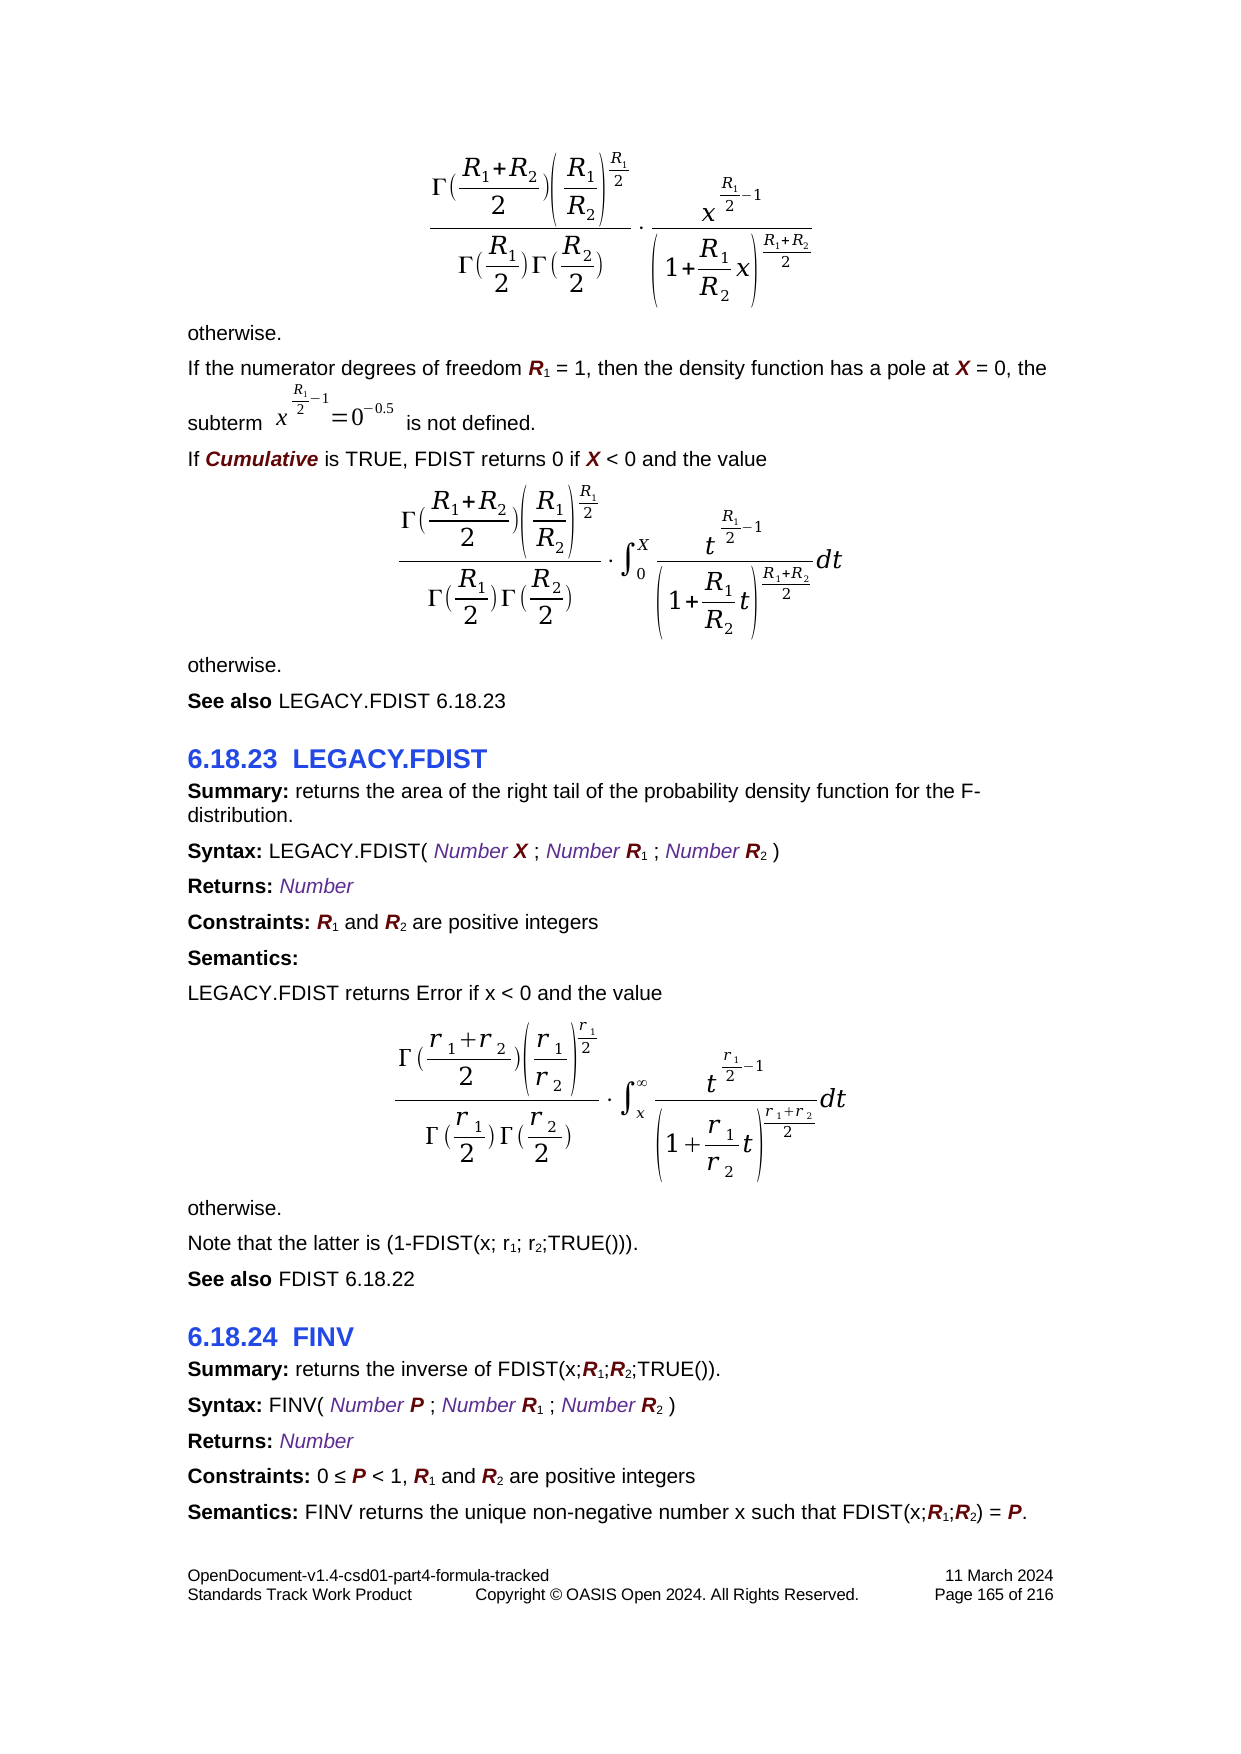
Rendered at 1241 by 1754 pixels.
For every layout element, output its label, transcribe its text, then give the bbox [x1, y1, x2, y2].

text Semantics: FINV returns the unique non-negative number x such that FDIST(x;R1;R2) = P. [187, 1500, 1053, 1524]
text See also LEGACY.FDIST 6.18.23 [187, 689, 1053, 713]
subtitle LEGACY.FDIST [187, 744, 1053, 774]
text Semantics: [187, 946, 1053, 969]
text LEGACY.FDIST returns Error if x < 0 and the value [187, 982, 1053, 1005]
text Note that the latter is (1-FDIST(x; r1; r2;TRUE())). [187, 1232, 1053, 1255]
text Syntax: FINV( Number P ; Number R1 ; Number R2 ) [187, 1393, 1053, 1417]
text If Cumulative is TRUE, FDIST returns 0 if X < 0 and the value [187, 447, 1053, 471]
text otherwise. [187, 654, 1053, 677]
text Returns: Number [187, 1429, 1053, 1453]
text otherwise. [187, 321, 1053, 344]
text See also FDIST 6.18.22 [187, 1267, 1053, 1291]
text Returns: Number [187, 875, 1053, 898]
text Summary: returns the area of the right tail of the probability density function for the F-distribution. [187, 780, 1053, 827]
text If the numerator degrees of freedom R1 = 1, then the density function has a pole at X = 0, the subterm is not defined. [187, 357, 1053, 435]
text Syntax: LEGACY.FDIST( Number X ; Number R1 ; Number R2 ) [187, 839, 1053, 863]
subtitle FINV [187, 1322, 1053, 1352]
text otherwise. [187, 1196, 1053, 1219]
text Constraints: 0 ≤ P < 1, R1 and R2 are positive integers [187, 1465, 1053, 1488]
text Summary: returns the inverse of FDIST(x;R1;R2;TRUE()). [187, 1358, 1053, 1381]
text Constraints: R1 and R2 are positive integers [187, 910, 1053, 934]
